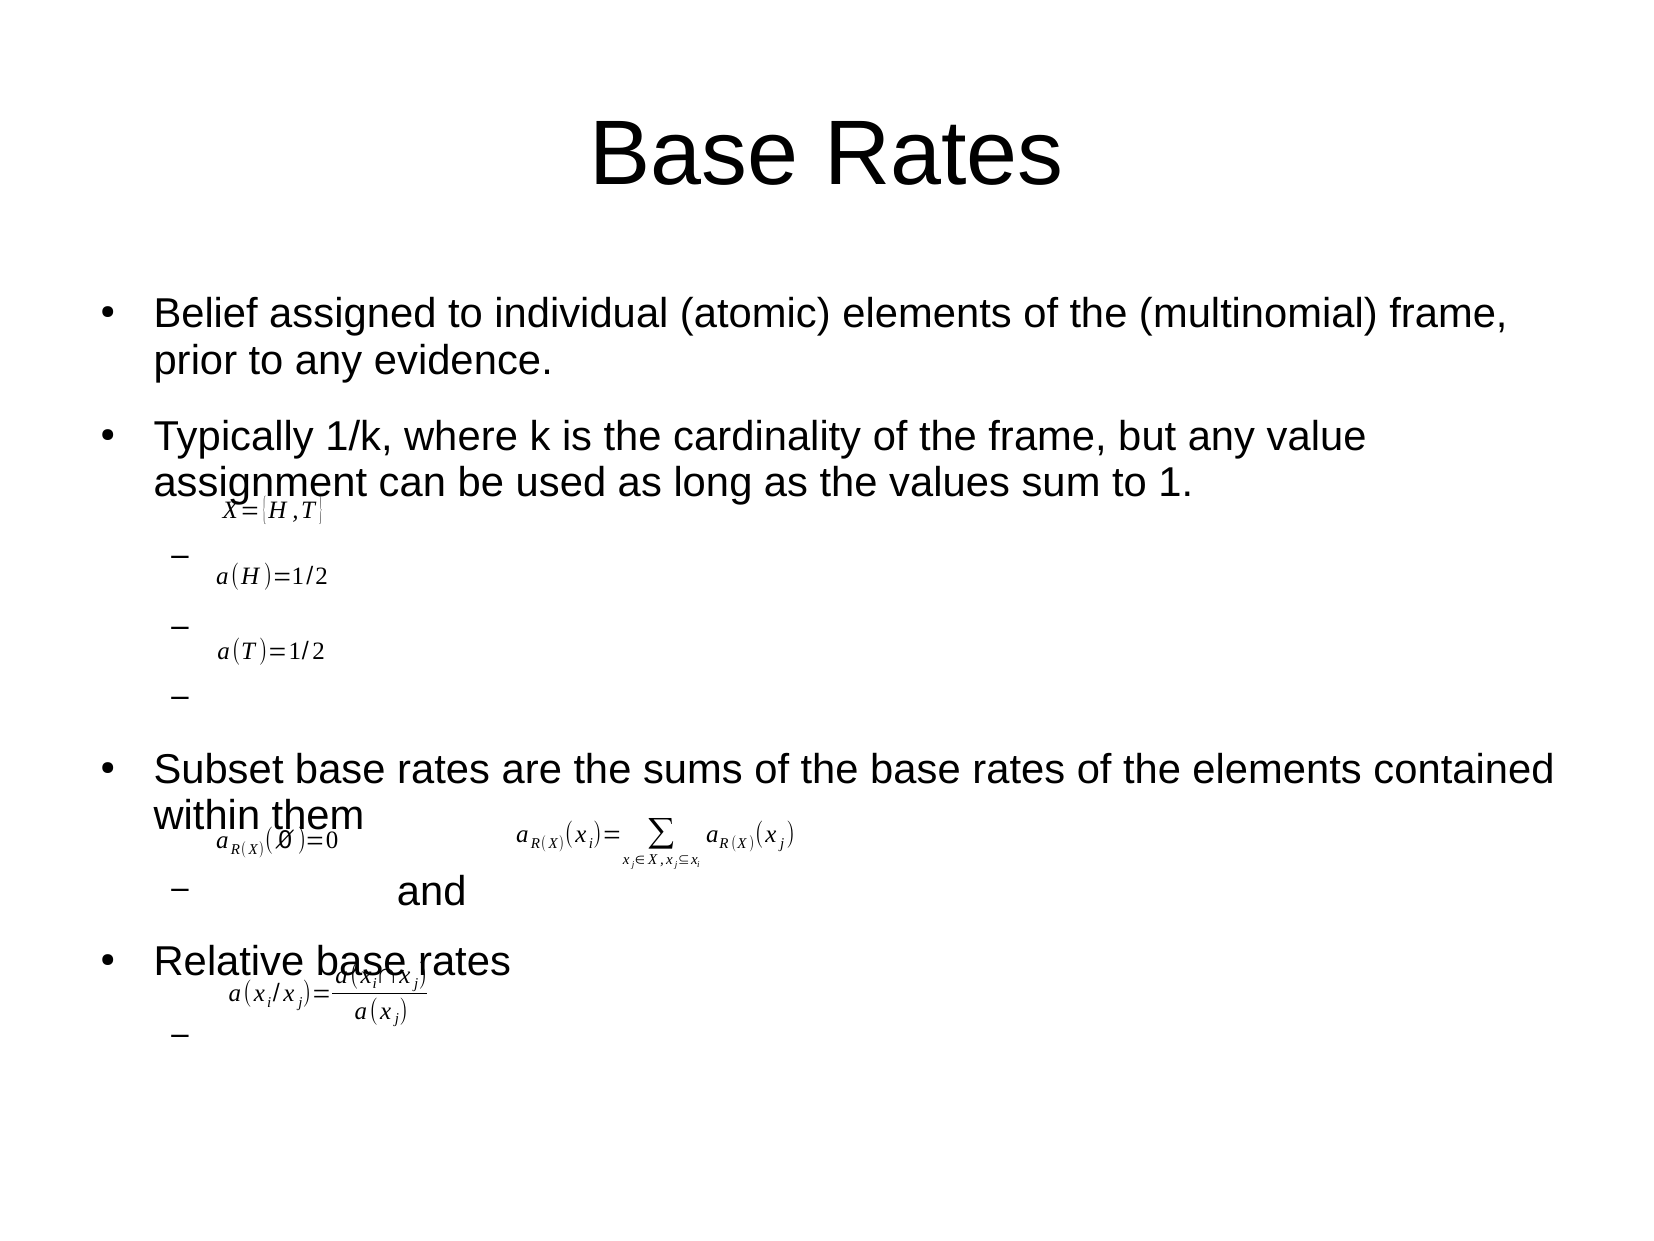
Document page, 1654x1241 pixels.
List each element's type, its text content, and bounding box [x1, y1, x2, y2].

chart [510, 817, 800, 871]
chart [210, 825, 346, 859]
chart [210, 560, 335, 591]
chart [222, 960, 436, 1028]
title Base Rates [82, 49, 1571, 257]
list Belief assigned to individual (atomic) elements of the (multinomial) frame, prior to any evidence. Typically 1/k, where k is the cardinality of the frame, but any value assignment can be used as long as the values sum to 1. Subset base rates are the sums of the base rates of the elements contained within them and Relative base rates [82, 290, 1571, 1010]
chart [214, 495, 331, 526]
chart [211, 635, 331, 666]
